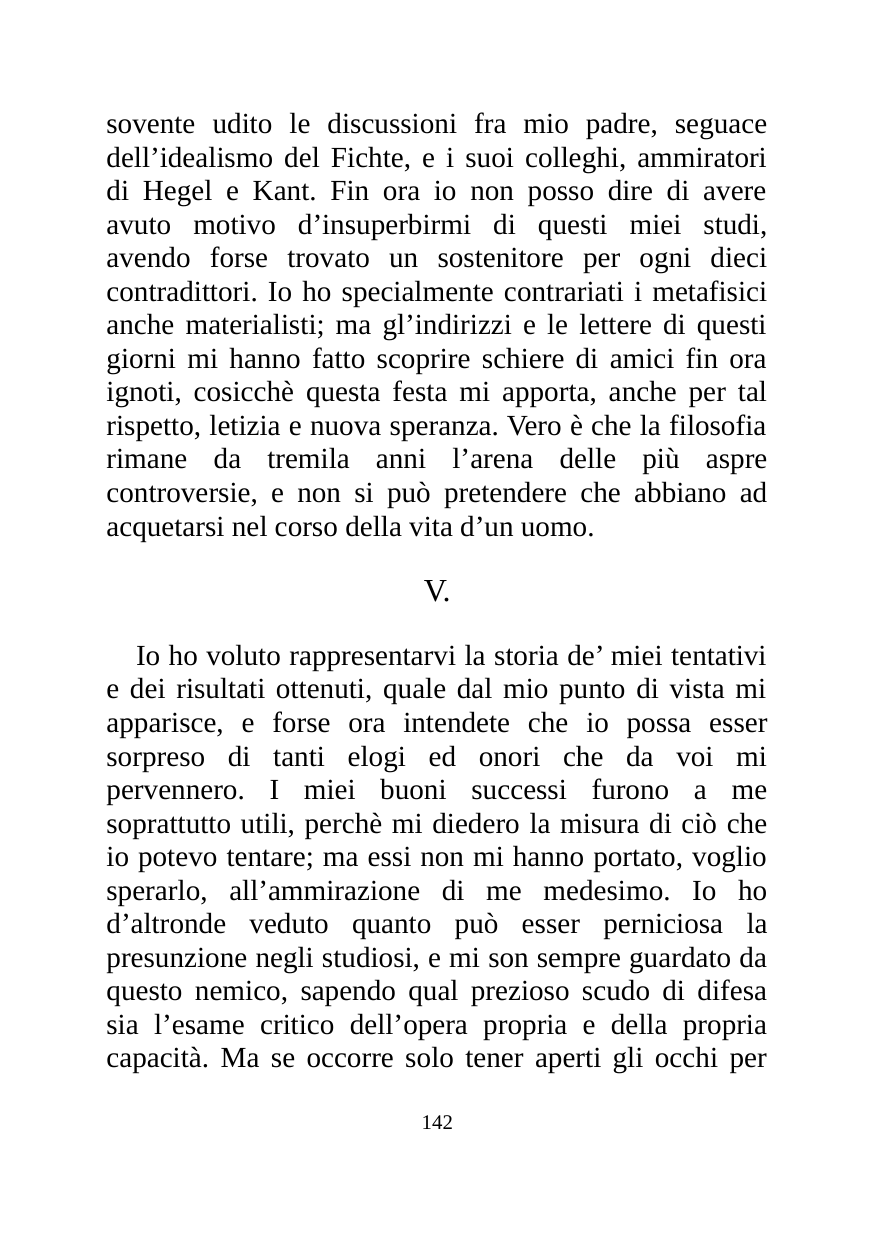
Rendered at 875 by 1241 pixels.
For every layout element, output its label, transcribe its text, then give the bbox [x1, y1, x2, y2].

subtitle V. [106, 572, 768, 609]
text Io ho voluto rappresentarvi la storia de’ miei tentativi e dei risultati ottenuti, quale dal mio punto di vista mi apparisce, e forse ora intendete che io possa esser sorpreso di tanti elogi ed onori che da voi mi pervennero. I miei buoni successi furono a me soprattutto utili, perchè mi diedero la misura di ciò che io potevo tentare; ma essi non mi hanno portato, voglio sperarlo, all’ammirazione di me medesimo. Io ho d’altronde veduto quanto può esser perniciosa la presunzione negli studiosi, e mi son sempre guardato da questo nemico, sapendo qual prezioso scudo di difesa sia l’esame critico dell’opera propria e della propria capacità. Ma se occorre solo tener aperti gli occhi per [106, 638, 768, 1074]
text sovente udito le discussioni fra mio padre, seguace dell’idealismo del Fichte, e i suoi colleghi, ammiratori di Hegel e Kant. Fin ora io non posso dire di avere avuto motivo d’insuperbirmi di questi miei studi, avendo forse trovato un sostenitore per ogni dieci contradittori. Io ho specialmente contrariati i metafisici anche materialisti; ma gl’indirizzi e le lettere di questi giorni mi hanno fatto scoprire schiere di amici fin ora ignoti, cosicchè questa festa mi apporta, anche per tal rispetto, letizia e nuova speranza. Vero è che la filosofia rimane da tremila anni l’arena delle più aspre controversie, e non si può pretendere che abbiano ad acquetarsi nel corso della vita d’un uomo. [106, 106, 768, 542]
